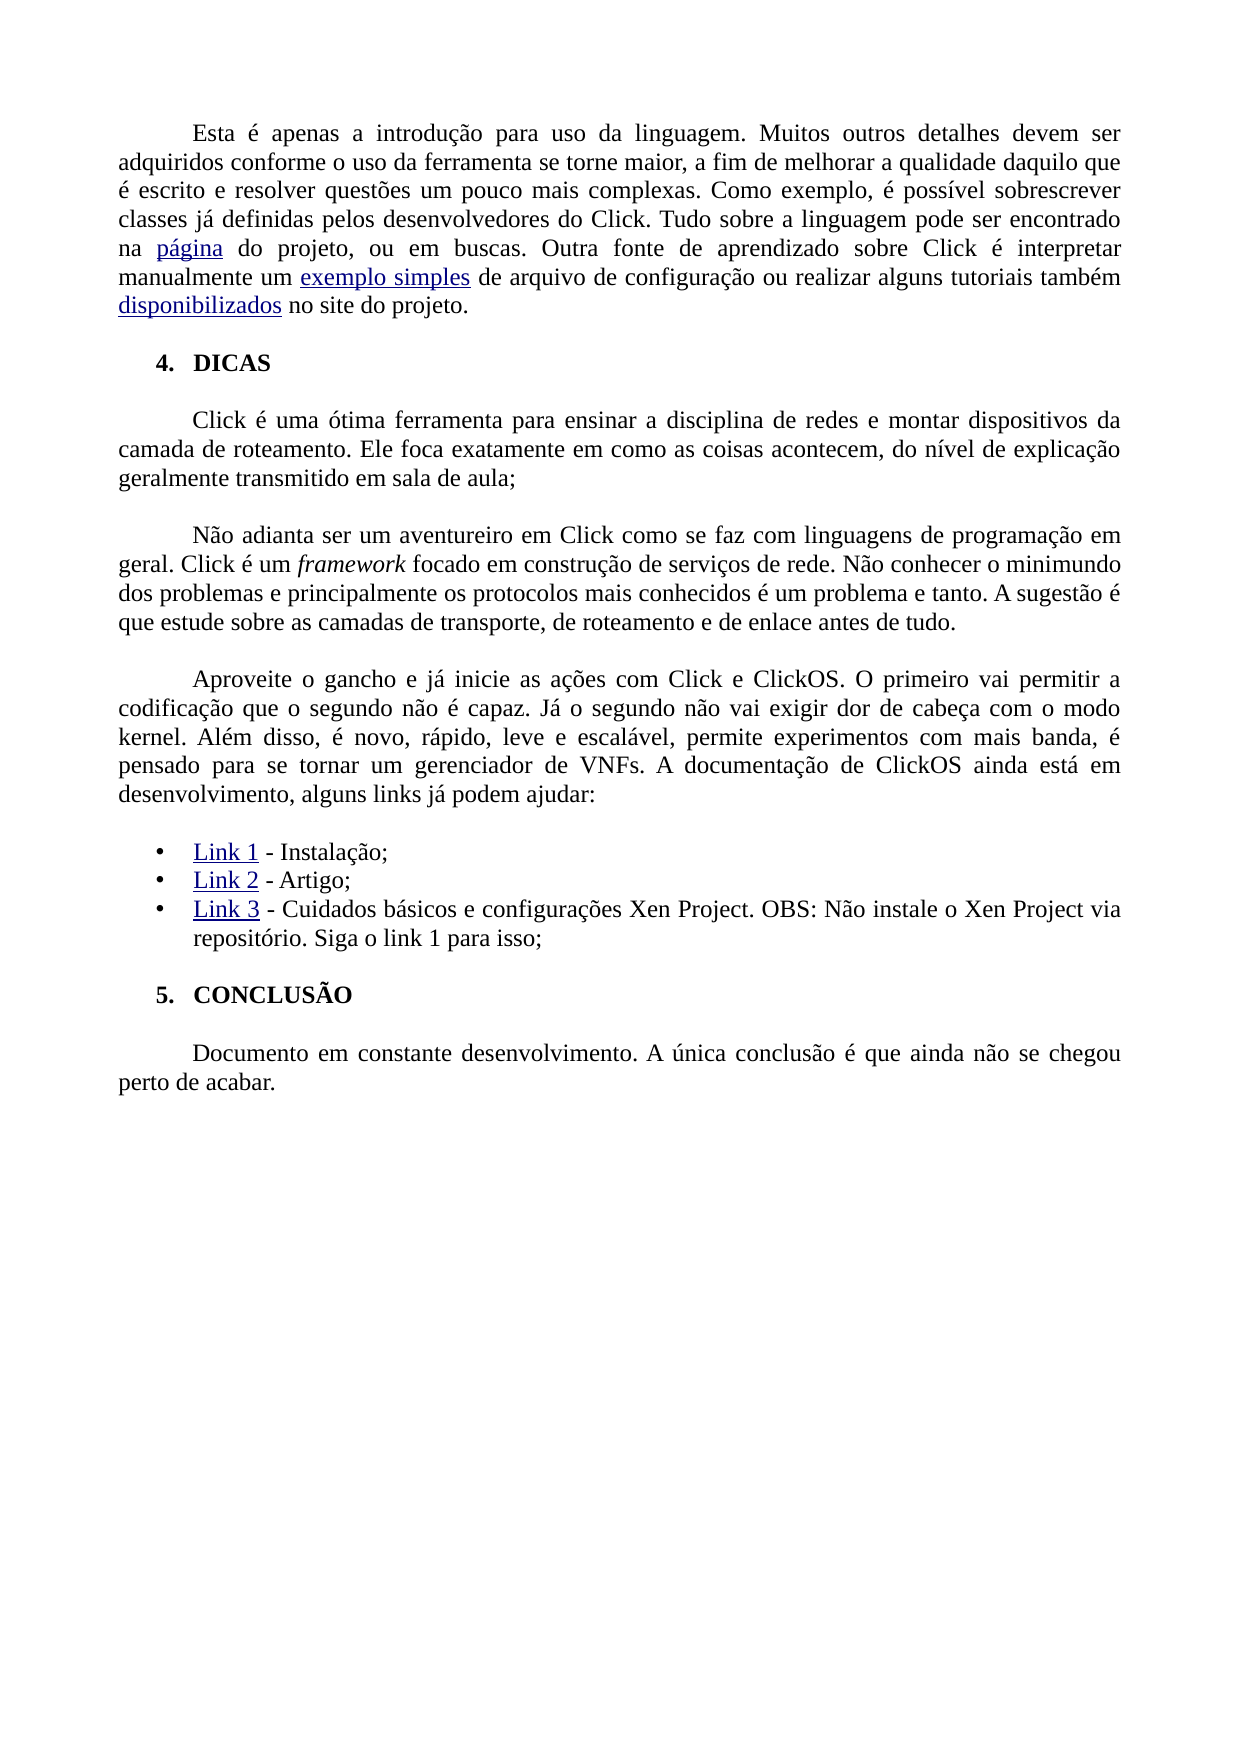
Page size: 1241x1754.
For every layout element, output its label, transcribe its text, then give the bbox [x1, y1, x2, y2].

text Aproveite o gancho e já inicie as ações com Click e ClickOS. O primeiro vai permitir a codificação que o segundo não é capaz. Já o segundo não vai exigir dor de cabeça com o modo kernel. Além disso, é novo, rápido, leve e escalável, permite experimentos com mais banda, é pensado para se tornar um gerenciador de VNFs. A documentação de ClickOS ainda está em desenvolvimento, alguns links já podem ajudar: [118, 664, 1122, 808]
list CONCLUSÃO [156, 981, 1122, 1009]
text Esta é apenas a introdução para uso da linguagem. Muitos outros detalhes devem ser adquiridos conforme o uso da ferramenta se torne maior, a fim de melhorar a qualidade daquilo que é escrito e resolver questões um pouco mais complexas. Como exemplo, é possível sobrescrever classes já definidas pelos desenvolvedores do Click. Tudo sobre a linguagem pode ser encontrado na página do projeto, ou em buscas. Outra fonte de aprendizado sobre Click é interpretar manualmente um exemplo simples de arquivo de configuração ou realizar alguns tutoriais também disponibilizados no site do projeto. [118, 118, 1122, 319]
list Link 1 - Instalação; [156, 837, 1122, 866]
text Click é uma ótima ferramenta para ensinar a disciplina de redes e montar dispositivos da camada de roteamento. Ele foca exatamente em como as coisas acontecem, do nível de explicação geralmente transmitido em sala de aula; [118, 406, 1122, 492]
list DICAS [156, 348, 1122, 377]
list Link 3 - Cuidados básicos e configurações Xen Project. OBS: Não instale o Xen Project via repositório. Siga o link 1 para isso; [156, 894, 1122, 952]
list Link 2 - Artigo; [156, 866, 1122, 894]
text Documento em constante desenvolvimento. A única conclusão é que ainda não se chegou perto de acabar. [118, 1038, 1122, 1096]
text Não adianta ser um aventureiro em Click como se faz com linguagens de programação em geral. Click é um framework focado em construção de serviços de rede. Não conhecer o minimundo dos problemas e principalmente os protocolos mais conhecidos é um problema e tanto. A sugestão é que estude sobre as camadas de transporte, de roteamento e de enlace antes de tudo. [118, 521, 1122, 636]
